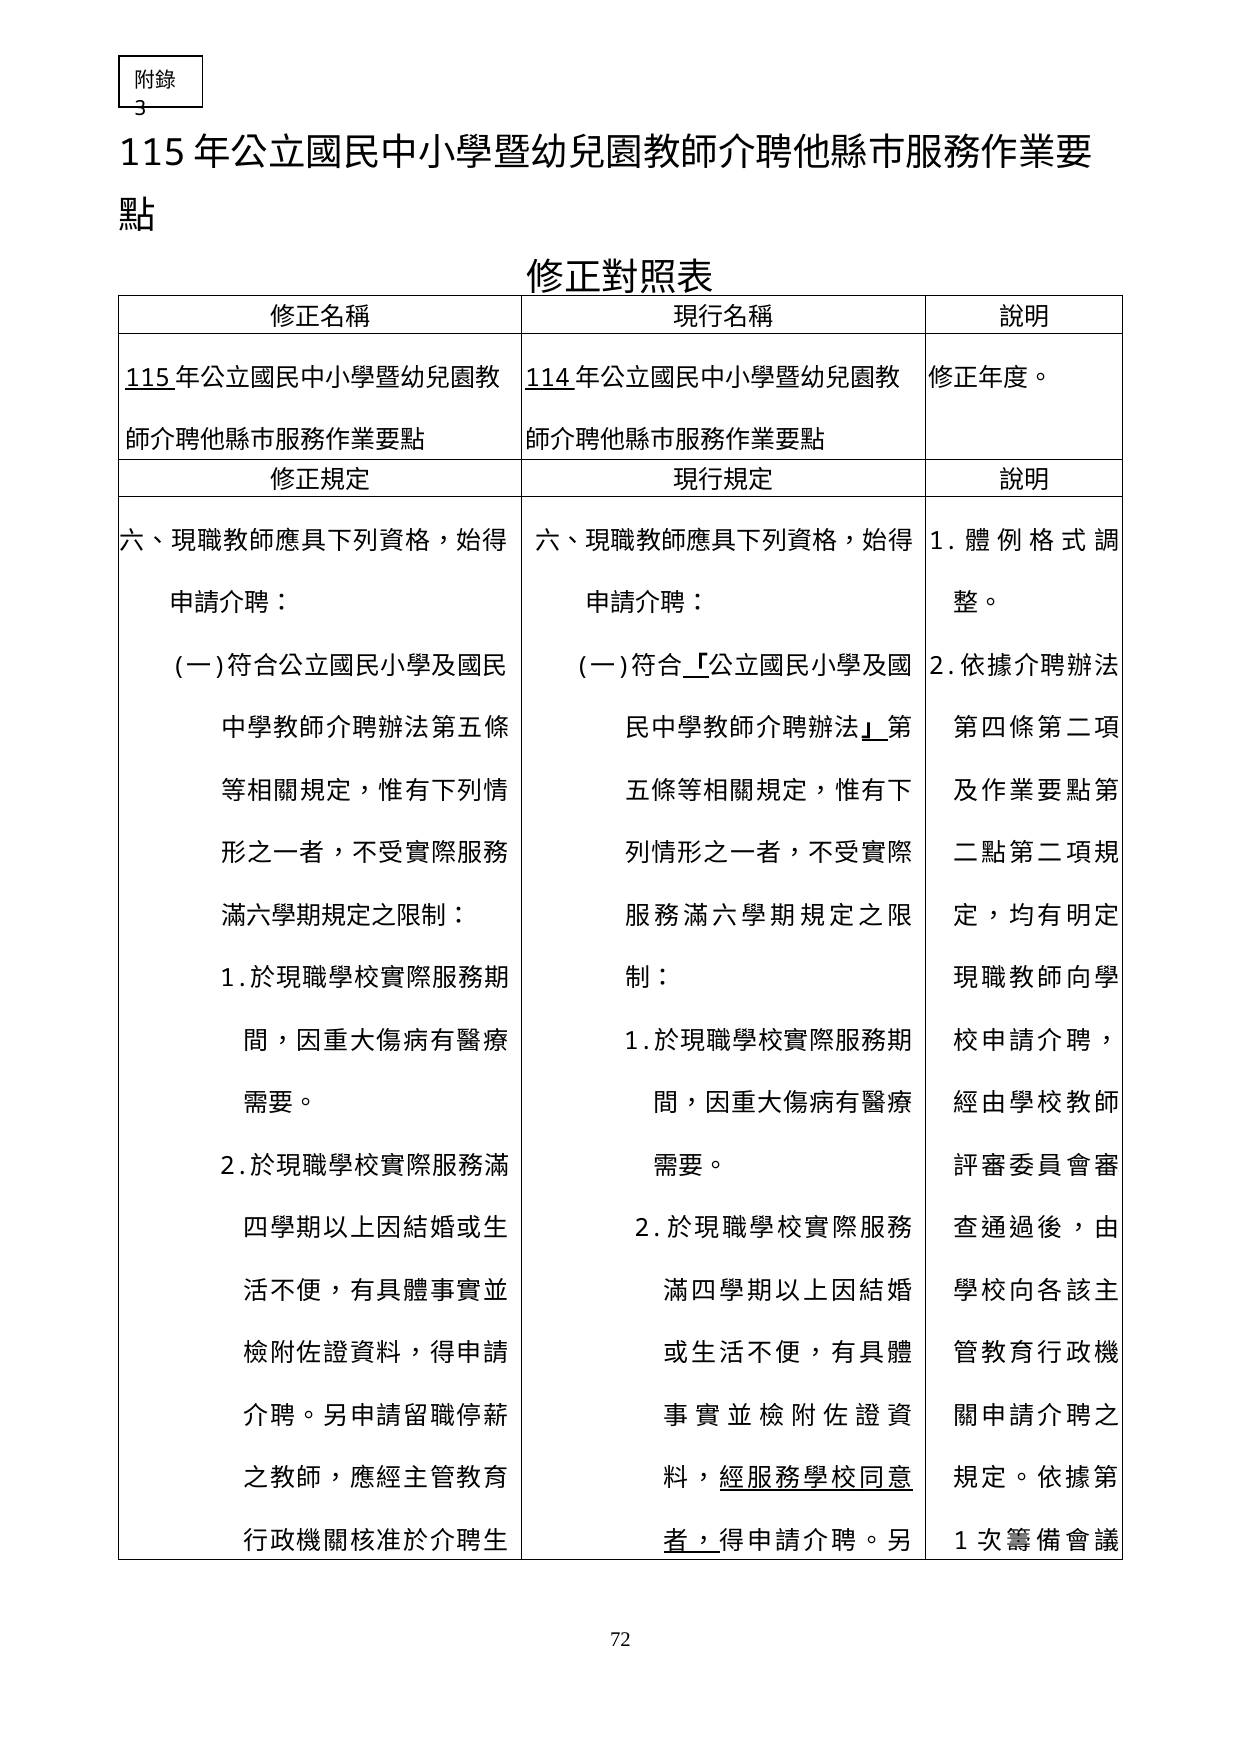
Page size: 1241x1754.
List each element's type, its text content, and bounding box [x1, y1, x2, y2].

text 修正對照表 [118, 233, 1122, 295]
table_header 現行名稱 [522, 296, 925, 332]
table_cell 114年公立國民中小學暨幼兒園教師介聘他縣巿服務作業要點 [522, 334, 925, 458]
table_cell 說明 [926, 460, 1122, 496]
text 115年公立國民中小學暨幼兒園教師介聘他縣巿服務作業要點 [118, 108, 1122, 233]
table_header 修正名稱 [119, 296, 521, 332]
table_cell 六、現職教師應具下列資格，始得申請介聘： (一)符合公立國民小學及國民中學教師介聘辦法第五條等相關規定，惟有下列情形之一者，不受實際服務滿六學期規定之限制： 1.於現職學校實際服務期間，因重大傷病有醫療需要。 2.於現職學校實際服務滿四學期以上因結婚或生活不便，有具體事實並檢附佐證資料，得申請介聘。另申請留職停薪之教師，應經主管教育行政機關核准於介聘生 [119, 497, 521, 1559]
table_header 說明 [926, 296, 1122, 332]
table_cell 六、現職教師應具下列資格，始得申請介聘： (一)符合「公立國民小學及國民中學教師介聘辦法」第五條等相關規定，惟有下列情形之一者，不受實際服務滿六學期規定之限制： 1.於現職學校實際服務期間，因重大傷病有醫療需要。 2.於現職學校實際服務滿四學期以上因結婚或生活不便，有具體事實並檢附佐證資料，經服務學校同意者，得申請介聘。另 [522, 497, 925, 1559]
table_cell 修正規定 [119, 460, 521, 496]
table_cell 115年公立國民中小學暨幼兒園教師介聘他縣巿服務作業要點 [119, 334, 521, 458]
table_cell 現行規定 [522, 460, 925, 496]
table_cell 1.體例格式調整。 2.依據介聘辦法第四條第二項及作業要點第二點第二項規定，均有明定現職教師向學校申請介聘，經由學校教師評審委員會審查通過後，由學校向各該主管教育行政機關申請介聘之規定。依據第1次籌備會議 [926, 497, 1122, 1559]
table_cell 修正年度。 [926, 334, 1122, 458]
